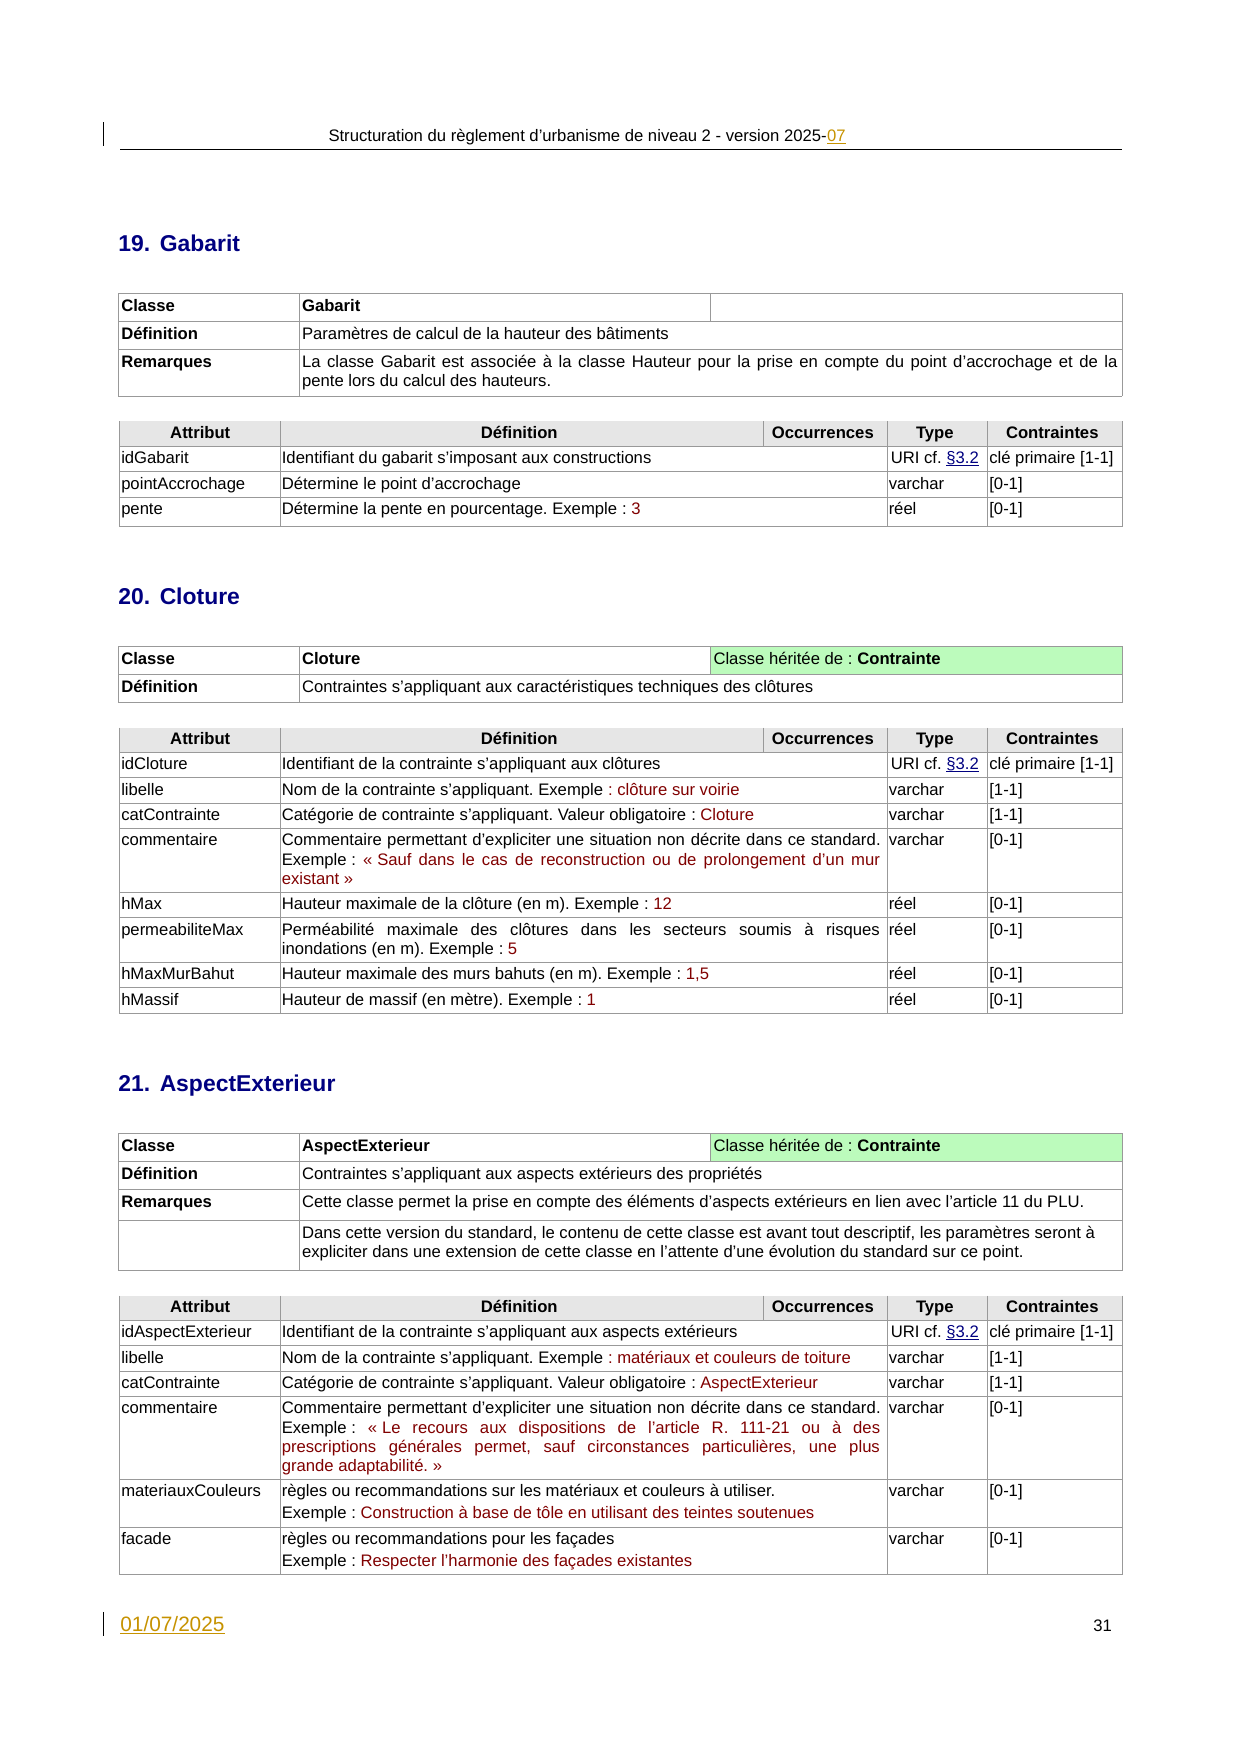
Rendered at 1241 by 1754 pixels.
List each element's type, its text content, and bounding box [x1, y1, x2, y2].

table_cell hMax [120, 893, 280, 917]
table_cell [0-1] [988, 829, 1122, 892]
table_cell permeabiliteMax [120, 918, 280, 962]
table_cell [0-1] [988, 988, 1122, 1013]
subtitle Cloture [118, 583, 1122, 609]
table_cell idGabarit [120, 447, 280, 471]
table_header Type [888, 1296, 987, 1320]
table_cell catContrainte [120, 1372, 280, 1396]
table_header Classe héritée de : Contrainte [711, 1134, 1122, 1161]
table_cell [0-1] [988, 1528, 1122, 1574]
table_header Définition [281, 1296, 763, 1320]
table_cell Commentaire permettant d’expliciter une situation non décrite dans ce standard. Exemple : « Le recours aux dispositions de l’article R. 111-21 ou à des prescriptions générales permet, sauf circonstances particulières, une plus grande adaptabilité. » [281, 1397, 887, 1479]
table_cell libelle [120, 1346, 280, 1371]
table_cell Définition [119, 322, 299, 349]
table_cell Détermine le point d’accrochage [281, 472, 887, 497]
table_cell varchar [888, 804, 987, 828]
table_cell hMaxMurBahut [120, 963, 280, 987]
table_cell Identifiant du gabarit s’imposant aux constructions [281, 447, 887, 471]
table_cell [1-1] [988, 804, 1122, 828]
table_cell varchar [888, 1397, 987, 1479]
table_header Classe [119, 647, 299, 674]
table_cell Perméabilité maximale des clôtures dans les secteurs soumis à risques inondations (en m). Exemple : 5 [281, 918, 887, 962]
table_cell [0-1] [988, 472, 1122, 497]
table_header Définition [281, 728, 763, 752]
table_header Gabarit [300, 294, 710, 321]
table_header Classe [119, 294, 299, 321]
table_cell catContrainte [120, 804, 280, 828]
subtitle Gabarit [118, 230, 1122, 256]
table_cell clé primaire [1-1] [988, 753, 1122, 777]
table_cell [1-1] [988, 1372, 1122, 1396]
table_cell Catégorie de contrainte s’appliquant. Valeur obligatoire : AspectExterieur [281, 1372, 887, 1396]
table_cell idAspectExterieur [120, 1321, 280, 1345]
table_cell réel [888, 918, 987, 962]
table_header Occurrences [764, 421, 887, 446]
table_cell hMassif [120, 988, 280, 1013]
table_header Classe [119, 1134, 299, 1161]
table_header Occurrences [764, 1296, 887, 1320]
table_cell Nom de la contrainte s’appliquant. Exemple : clôture sur voirie [281, 778, 887, 803]
table_cell materiauxCouleurs [120, 1480, 280, 1527]
table_cell ‍commentaire [120, 1397, 280, 1479]
table_cell Hauteur maximale des murs bahuts (en m). Exemple : 1,5 [281, 963, 887, 987]
table_header [711, 294, 1122, 321]
table_cell Remarques [119, 350, 299, 396]
table_cell réel [888, 893, 987, 917]
table_cell varchar [888, 829, 987, 892]
table_header Attribut [120, 1296, 280, 1320]
table_cell réel [888, 498, 987, 526]
table_cell Remarques [119, 1190, 299, 1220]
table_cell libelle [120, 778, 280, 803]
table_header Occurrences [764, 728, 887, 752]
table_cell Paramètres de calcul de la hauteur des bâtiments [300, 322, 1122, 349]
table_cell varchar [888, 778, 987, 803]
table_cell clé primaire [1-1] [988, 1321, 1122, 1345]
table_header AspectExterieur [300, 1134, 710, 1161]
table_cell règles ou recommandations sur les matériaux et couleurs à utiliser. Exemple : Construction à base de tôle en utilisant des teintes soutenues [281, 1480, 887, 1527]
table_cell varchar [888, 1372, 987, 1396]
table_header Classe héritée de : Contrainte [711, 647, 1122, 674]
table_cell Détermine la pente en pourcentage. Exemple : 3 [281, 498, 887, 526]
table_cell [0-1] [988, 1480, 1122, 1527]
table_cell Contraintes s’appliquant aux caractéristiques techniques des clôtures [300, 675, 1122, 702]
table_cell pointAccrochage [120, 472, 280, 497]
table_cell Commentaire permettant d’expliciter une situation non décrite dans ce standard. Exemple : « Sauf dans le cas de reconstruction ou de prolongement d’un mur existant » [281, 829, 887, 892]
table_cell [0-1] [988, 963, 1122, 987]
table_cell varchar [888, 1528, 987, 1574]
table_header Attribut [120, 728, 280, 752]
table_cell Nom de la contrainte s’appliquant. Exemple : matériaux et couleurs de toiture [281, 1346, 887, 1371]
table_cell [1-1] [988, 778, 1122, 803]
table_cell réel [888, 988, 987, 1013]
table_cell réel [888, 963, 987, 987]
subtitle AspectExterieur [118, 1070, 1122, 1096]
table_header Contraintes [988, 421, 1122, 446]
table_cell pente [120, 498, 280, 526]
table_cell Définition [119, 1162, 299, 1189]
table_cell Contraintes s’appliquant aux aspects extérieurs des propriétés [300, 1162, 1122, 1189]
table_header Contraintes [988, 728, 1122, 752]
table_cell [0-1] [988, 498, 1122, 526]
table_cell [0-1] [988, 1397, 1122, 1479]
table_cell La classe Gabarit est associée à la classe Hauteur pour la prise en compte du point d’accrochage et de la pente lors du calcul des hauteurs. [300, 350, 1122, 396]
table_header Cloture [300, 647, 710, 674]
table_header Attribut [120, 421, 280, 446]
table_cell Définition [119, 675, 299, 702]
table_header Type [888, 421, 987, 446]
table_cell clé primaire [1-1] [988, 447, 1122, 471]
table_cell URI cf. §3.2 [888, 447, 987, 471]
table_cell [1-1] [988, 1346, 1122, 1371]
table_header Définition [281, 421, 763, 446]
table_cell Hauteur maximale de la clôture (en m). Exemple : 12 [281, 893, 887, 917]
table_cell Identifiant de la contrainte s’appliquant aux aspects extérieurs [281, 1321, 887, 1345]
table_cell ‍commentaire [120, 829, 280, 892]
table_cell URI cf. §3.2 [888, 1321, 987, 1345]
table_cell règles ou recommandations pour les façades Exemple : Respecter l’harmonie des façades existantes [281, 1528, 887, 1574]
table_cell facade [120, 1528, 280, 1574]
table_header Contraintes [988, 1296, 1122, 1320]
table_cell URI cf. §3.2 [888, 753, 987, 777]
table_cell varchar [888, 1480, 987, 1527]
table_cell varchar [888, 472, 987, 497]
table_cell Cette classe permet la prise en compte des éléments d’aspects extérieurs en lien avec l’article 11 du PLU. [300, 1190, 1122, 1220]
table_cell [0-1] [988, 918, 1122, 962]
table_cell Identifiant de la contrainte s’appliquant aux clôtures [281, 753, 887, 777]
table_cell Catégorie de contrainte s’appliquant. Valeur obligatoire : Cloture [281, 804, 887, 828]
table_header Type [888, 728, 987, 752]
table_cell Dans cette version du standard, le contenu de cette classe est avant tout descriptif, les paramètres seront à expliciter dans une extension de cette classe en l’attente d’une évolution du standard sur ce point. [300, 1221, 1122, 1270]
table_cell [0-1] [988, 893, 1122, 917]
table_cell varchar [888, 1346, 987, 1371]
table_cell Hauteur de massif (en mètre). Exemple : 1 [281, 988, 887, 1013]
table_cell [119, 1221, 299, 1270]
table_cell idCloture [120, 753, 280, 777]
